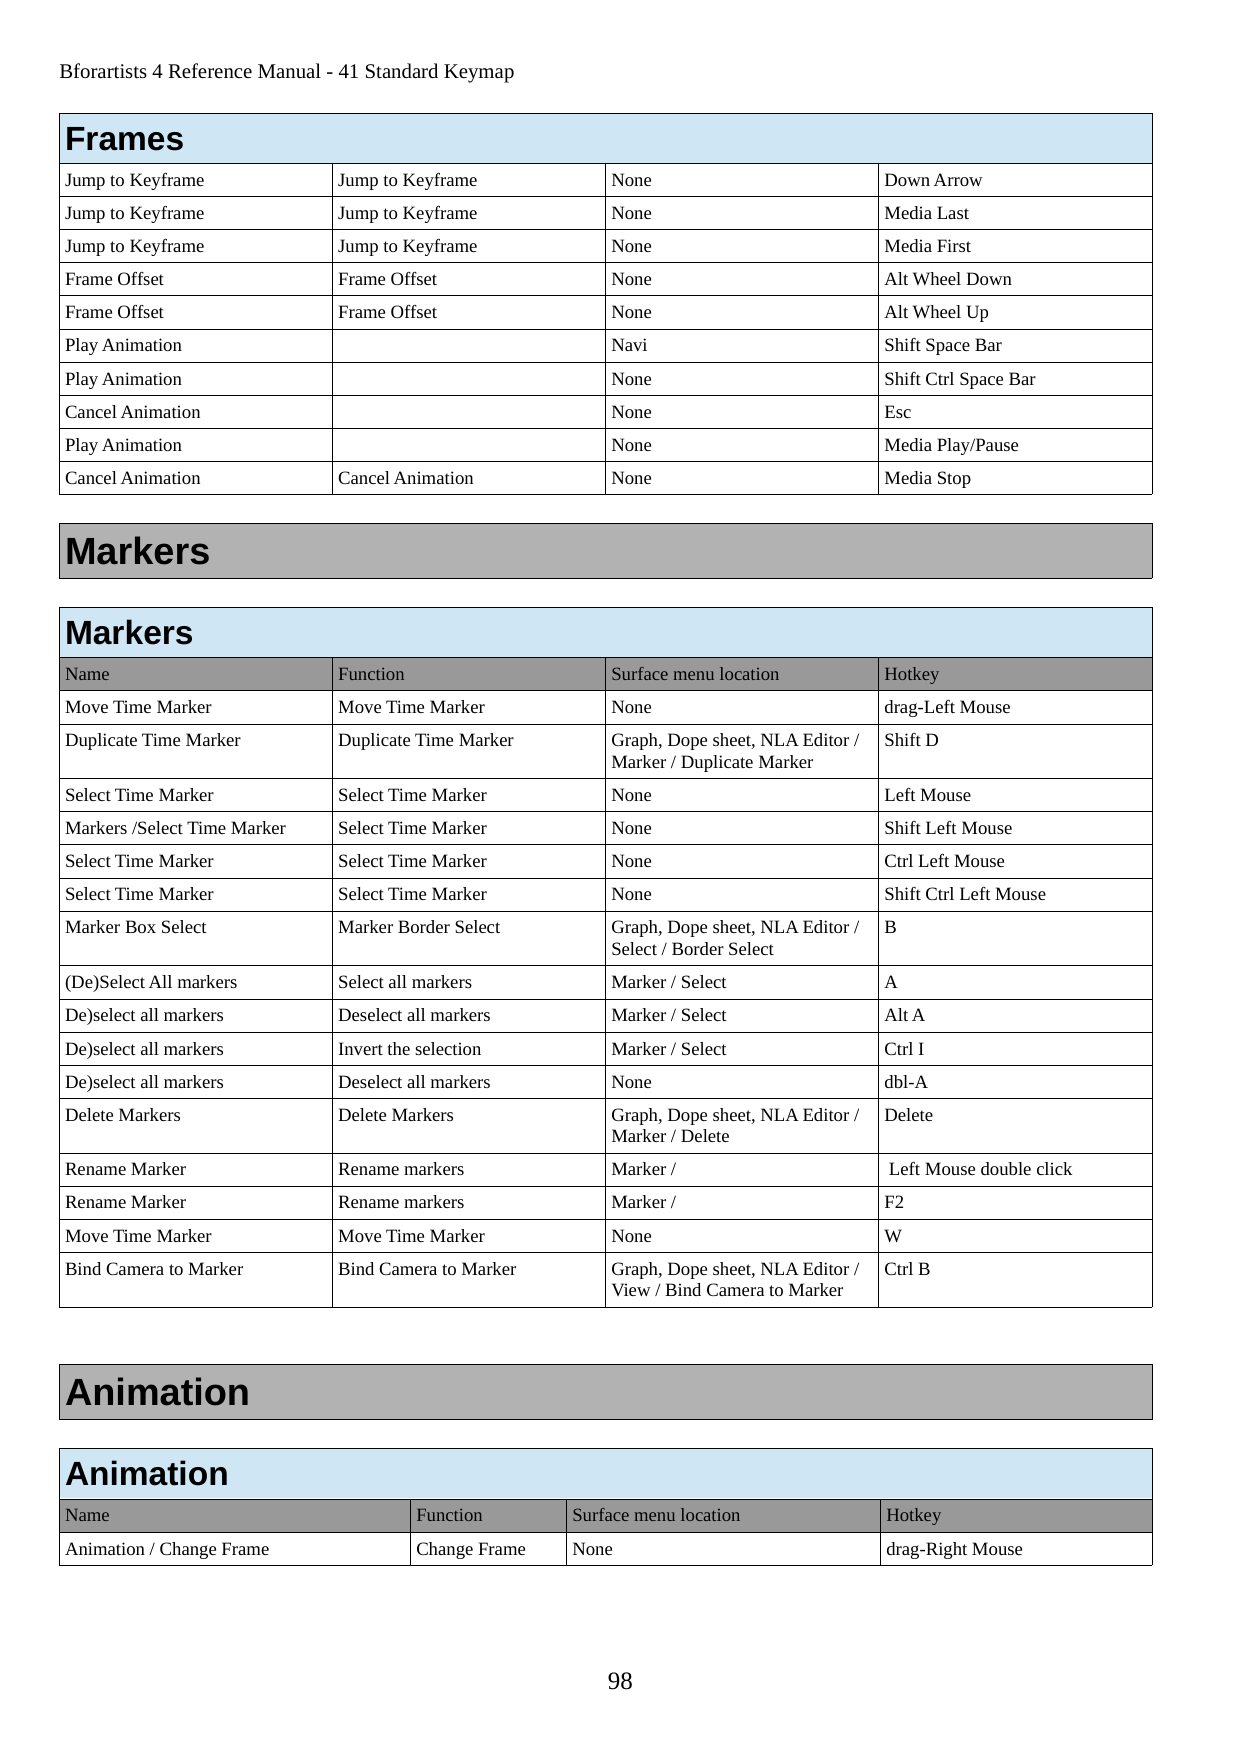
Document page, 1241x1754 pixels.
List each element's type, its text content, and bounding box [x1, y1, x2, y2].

table_cell Select Time Marker [333, 812, 605, 844]
table_cell De)select all markers [60, 1066, 332, 1098]
table_cell None [606, 845, 878, 877]
table_cell [333, 429, 605, 461]
table_cell W [879, 1220, 1152, 1252]
table_cell Shift Ctrl Left Mouse [879, 879, 1152, 911]
table_cell Left Mouse [879, 779, 1152, 811]
table_cell Bind Camera to Marker [60, 1253, 332, 1307]
table_header Animation [60, 1449, 1152, 1498]
table_cell Rename markers [333, 1154, 605, 1186]
table_cell Markers /Select Time Marker [60, 812, 332, 844]
table_cell Marker / Select [606, 1000, 878, 1032]
table_cell Alt Wheel Down [879, 263, 1152, 295]
table_cell Marker / [606, 1154, 878, 1186]
table_cell Frame Offset [333, 296, 605, 328]
table_cell None [606, 230, 878, 262]
table_cell None [606, 396, 878, 428]
table_cell Shift Left Mouse [879, 812, 1152, 844]
table_cell De)select all markers [60, 1033, 332, 1065]
table_cell Cancel Animation [60, 396, 332, 428]
table_cell Marker Box Select [60, 912, 332, 965]
table_cell None [606, 429, 878, 461]
table_cell Alt A [879, 1000, 1152, 1032]
table_cell Select Time Marker [60, 845, 332, 877]
table_cell Rename markers [333, 1187, 605, 1219]
table_header Frames [60, 114, 1152, 163]
table_cell None [606, 812, 878, 844]
table_cell Function [411, 1500, 566, 1532]
table_header Animation [60, 1365, 1152, 1419]
table_cell Jump to Keyframe [333, 230, 605, 262]
table_cell Hotkey [879, 658, 1152, 690]
table_cell Select Time Marker [60, 879, 332, 911]
table_cell Ctrl Left Mouse [879, 845, 1152, 877]
table_cell Select all markers [333, 966, 605, 998]
table_cell Bind Camera to Marker [333, 1253, 605, 1307]
table_cell Select Time Marker [333, 879, 605, 911]
table_cell Media Play/Pause [879, 429, 1152, 461]
table_cell Frame Offset [60, 263, 332, 295]
table_cell A [879, 966, 1152, 998]
table_cell Jump to Keyframe [60, 164, 332, 196]
table_cell Graph, Dope sheet, NLA Editor / Select / Border Select [606, 912, 878, 965]
table_cell None [606, 462, 878, 494]
table_cell Left Mouse double click [879, 1154, 1152, 1186]
table_cell F2 [879, 1187, 1152, 1219]
table_cell Change Frame [411, 1533, 566, 1565]
table_cell dbl-A [879, 1066, 1152, 1098]
table_cell Hotkey [881, 1500, 1152, 1532]
table_cell Down Arrow [879, 164, 1152, 196]
table_cell Move Time Marker [333, 691, 605, 723]
table_cell Graph, Dope sheet, NLA Editor / Marker / Duplicate Marker [606, 725, 878, 778]
table_cell Play Animation [60, 330, 332, 362]
table_cell None [606, 879, 878, 911]
table_cell Shift D [879, 725, 1152, 778]
table_cell Invert the selection [333, 1033, 605, 1065]
table_cell (De)Select All markers [60, 966, 332, 998]
table_cell Deselect all markers [333, 1066, 605, 1098]
table_cell Rename Marker [60, 1187, 332, 1219]
table_cell Select Time Marker [333, 779, 605, 811]
table_cell Shift Space Bar [879, 330, 1152, 362]
table_cell Play Animation [60, 429, 332, 461]
table_cell None [606, 164, 878, 196]
table_cell Deselect all markers [333, 1000, 605, 1032]
table_cell Marker Border Select [333, 912, 605, 965]
table_cell None [606, 263, 878, 295]
table_cell Surface menu location [606, 658, 878, 690]
table_cell De)select all markers [60, 1000, 332, 1032]
table_cell Marker / Select [606, 966, 878, 998]
table_cell [333, 363, 605, 395]
table_cell Rename Marker [60, 1154, 332, 1186]
table_cell [333, 330, 605, 362]
table_cell Jump to Keyframe [333, 197, 605, 229]
table_cell drag-Right Mouse [881, 1533, 1152, 1565]
table_cell Move Time Marker [60, 691, 332, 723]
table_cell Move Time Marker [60, 1220, 332, 1252]
table_cell None [606, 1220, 878, 1252]
table_cell Delete Markers [333, 1099, 605, 1152]
table_cell Shift Ctrl Space Bar [879, 363, 1152, 395]
table_cell Cancel Animation [60, 462, 332, 494]
table_cell Name [60, 658, 332, 690]
table_cell Delete [879, 1099, 1152, 1152]
table_cell Frame Offset [60, 296, 332, 328]
table_cell Name [60, 1500, 410, 1532]
table_cell Marker / Select [606, 1033, 878, 1065]
table_cell Function [333, 658, 605, 690]
table_cell Animation / Change Frame [60, 1533, 410, 1565]
table_cell Marker / [606, 1187, 878, 1219]
table_cell Select Time Marker [333, 845, 605, 877]
table_cell None [606, 296, 878, 328]
table_cell Delete Markers [60, 1099, 332, 1152]
table_cell None [606, 779, 878, 811]
table_cell Jump to Keyframe [60, 197, 332, 229]
table_cell Move Time Marker [333, 1220, 605, 1252]
table_cell Media Stop [879, 462, 1152, 494]
table_cell Duplicate Time Marker [333, 725, 605, 778]
table_cell Cancel Animation [333, 462, 605, 494]
table_cell None [567, 1533, 880, 1565]
table_cell B [879, 912, 1152, 965]
table_cell [333, 396, 605, 428]
table_cell None [606, 363, 878, 395]
table_cell None [606, 691, 878, 723]
table_cell Ctrl B [879, 1253, 1152, 1307]
table_cell Graph, Dope sheet, NLA Editor / View / Bind Camera to Marker [606, 1253, 878, 1307]
table_cell Frame Offset [333, 263, 605, 295]
table_header Markers [60, 524, 1152, 578]
table_cell Esc [879, 396, 1152, 428]
table_cell Duplicate Time Marker [60, 725, 332, 778]
table_cell Play Animation [60, 363, 332, 395]
table_cell drag-Left Mouse [879, 691, 1152, 723]
table_cell Surface menu location [567, 1500, 880, 1532]
table_cell Jump to Keyframe [333, 164, 605, 196]
table_cell Media Last [879, 197, 1152, 229]
table_cell Jump to Keyframe [60, 230, 332, 262]
table_cell None [606, 1066, 878, 1098]
table_cell Graph, Dope sheet, NLA Editor / Marker / Delete [606, 1099, 878, 1152]
table_cell None [606, 197, 878, 229]
table_cell Media First [879, 230, 1152, 262]
table_cell Select Time Marker [60, 779, 332, 811]
table_cell Ctrl I [879, 1033, 1152, 1065]
table_cell Navi [606, 330, 878, 362]
table_cell Alt Wheel Up [879, 296, 1152, 328]
table_header Markers [60, 608, 1152, 657]
